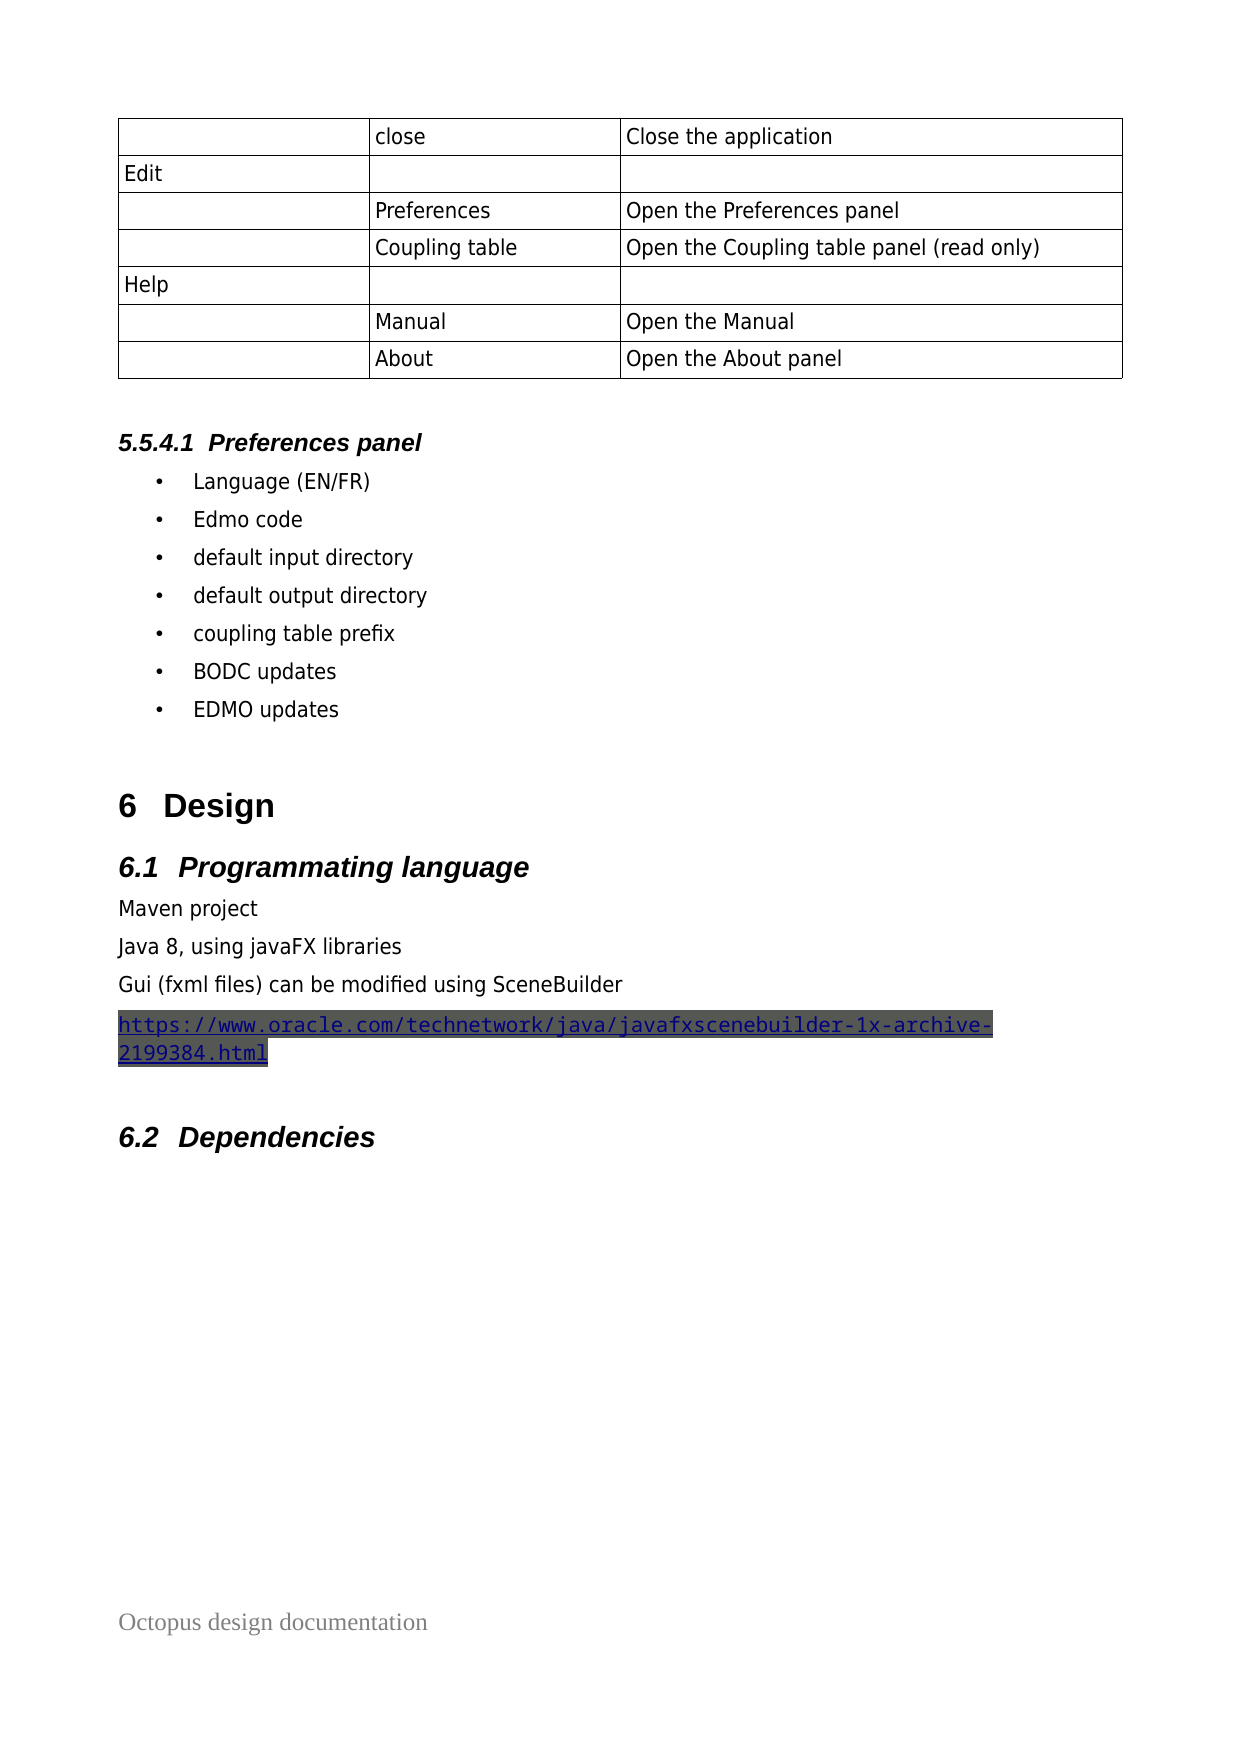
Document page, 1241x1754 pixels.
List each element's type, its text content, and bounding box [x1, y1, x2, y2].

table_cell [370, 267, 620, 303]
table_cell [119, 230, 369, 266]
table_cell [621, 156, 1122, 192]
table_cell Coupling table [370, 230, 620, 266]
list default input directory [156, 545, 1122, 571]
table_cell Open the Preferences panel [621, 193, 1122, 229]
text Java 8, using javaFX libraries [118, 934, 1122, 959]
table_cell [119, 342, 369, 378]
subtitle Preferences panel [118, 428, 1122, 457]
table_cell Open the Manual [621, 305, 1122, 341]
table_cell [119, 305, 369, 341]
text Maven project [118, 896, 1122, 921]
table_cell close [370, 119, 620, 155]
table_cell [370, 156, 620, 192]
table_cell [119, 193, 369, 229]
table_cell Manual [370, 305, 620, 341]
list default output directory [156, 583, 1122, 609]
table_cell Help [119, 267, 369, 303]
table_cell Open the About panel [621, 342, 1122, 378]
table_cell Preferences [370, 193, 620, 229]
table_cell Open the Coupling table panel (read only) [621, 230, 1122, 266]
subtitle Programmating language [118, 850, 1122, 883]
list BODC updates [156, 659, 1122, 685]
table_cell [119, 119, 369, 155]
list Language (EN/FR) [156, 469, 1122, 495]
text Gui (fxml files) can be modified using SceneBuilder [118, 972, 1122, 997]
table_cell About [370, 342, 620, 378]
list EDMO updates [156, 697, 1122, 723]
table_cell Edit [119, 156, 369, 192]
list Edmo code [156, 507, 1122, 533]
table_cell Close the application [621, 119, 1122, 155]
list coupling table prefix [156, 621, 1122, 647]
subtitle Dependencies [118, 1120, 1122, 1154]
text https://www.oracle.com/technetwork/java/javafxscenebuilder-1x-archive-2199384.html [118, 1010, 1122, 1067]
table_cell [621, 267, 1122, 303]
subtitle Design [118, 786, 1122, 825]
